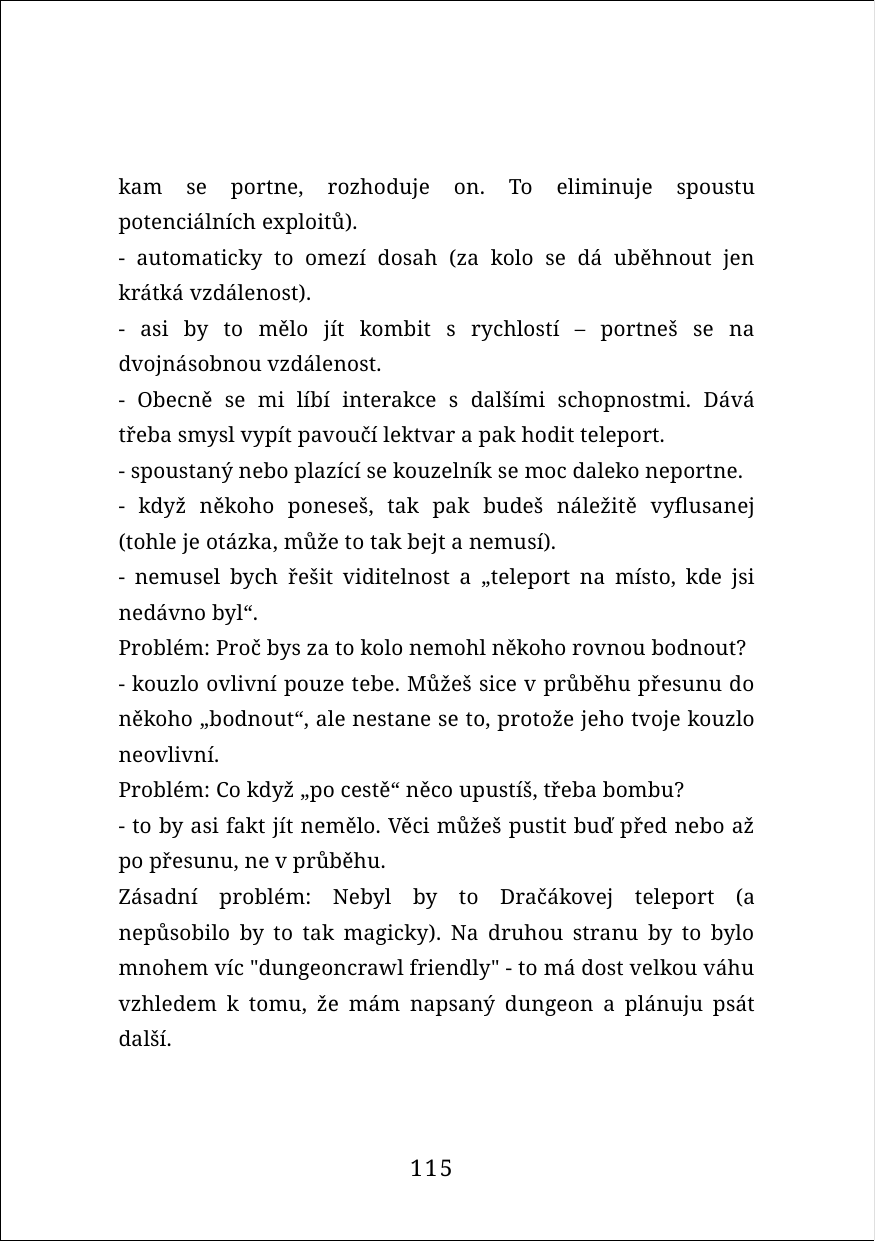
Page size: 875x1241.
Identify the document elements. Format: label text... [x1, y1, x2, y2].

text kam se portne, rozhoduje on. To eliminuje spoustu potenciálních exploitů). - automaticky to omezí dosah (za kolo se dá uběhnout jen krátká vzdálenost). - asi by to mělo jít kombit s rychlostí – portneš se na dvojnásobnou vzdálenost. - Obecně se mi líbí interakce s dalšími schopnostmi. Dává třeba smysl vypít pavoučí lektvar a pak hodit teleport. - spoustaný nebo plazící se kouzelník se moc daleko neportne. - když někoho poneseš, tak pak budeš náležitě vyflusanej (tohle je otázka, může to tak bejt a nemusí). - nemusel bych řešit viditelnost a „teleport na místo, kde jsi nedávno byl“. Problém: Proč bys za to kolo nemohl někoho rovnou bodnout? - kouzlo ovlivní pouze tebe. Můžeš sice v průběhu přesunu do někoho „bodnout“, ale nestane se to, protože jeho tvoje kouzlo neovlivní. Problém: Co když „po cestě“ něco upustíš, třeba bombu? - to by asi fakt jít nemělo. Věci můžeš pustit buď před nebo až po přesunu, ne v průběhu. Zásadní problém: Nebyl by to Dračákovej teleport (a nepůsobilo by to tak magicky). Na druhou stranu by to bylo mnohem víc "dungeoncrawl friendly" - to má dost velkou váhu vzhledem k tomu, že mám napsaný dungeon a plánuju psát další. [118, 172, 756, 1053]
